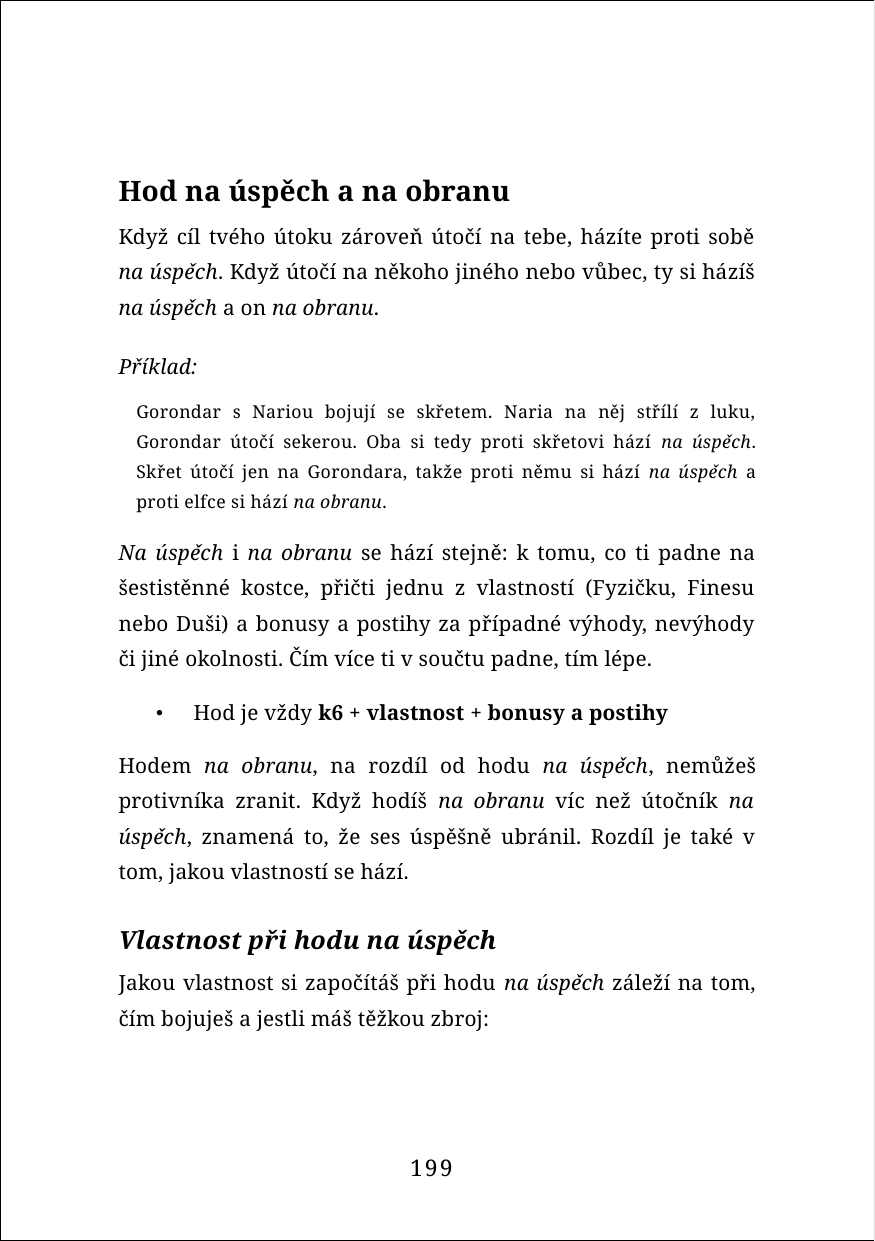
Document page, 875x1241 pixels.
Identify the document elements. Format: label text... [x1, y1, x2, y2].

text Gorondar s Nariou bojují se skřetem. Naria na něj střílí z luku, Gorondar útočí sekerou. Oba si tedy proti skřetovi hází na úspěch. Skřet útočí jen na Gorondara, takže proti němu si hází na úspěch a proti elfce si hází na obranu. [136, 399, 756, 514]
list Hod je vždy k6 + vlastnost + bonusy a postihy [156, 698, 756, 726]
subtitle Vlastnost při hodu na úspěch [118, 922, 756, 957]
text Na úspěch i na obranu se hází stejně: k tomu, co ti padne na šestistěnné kostce, přičti jednu z vlastností (Fyzičku, Finesu nebo Duši) a bonusy a postihy za případné výhody, nevýhody či jiné okolnosti. Čím více ti v součtu padne, tím lépe. [118, 538, 756, 673]
text Jakou vlastnost si započítáš při hodu na úspěch záleží na tom, čím bojuješ a jestli máš těžkou zbroj: [118, 968, 756, 1032]
text Hodem na obranu, na rozdíl od hodu na úspěch, nemůžeš protivníka zranit. Když hodíš na obranu víc než útočník na úspěch, znamená to, že ses úspěšně ubránil. Rozdíl je také v tom, jakou vlastností se hází. [118, 751, 756, 886]
subtitle Hod na úspěch a na obranu [118, 172, 756, 210]
text Příklad: [118, 352, 756, 381]
text Když cíl tvého útoku zároveň útočí na tebe, házíte proti sobě na úspěch. Když útočí na někoho jiného nebo vůbec, ty si házíš na úspěch a on na obranu. [118, 222, 756, 321]
